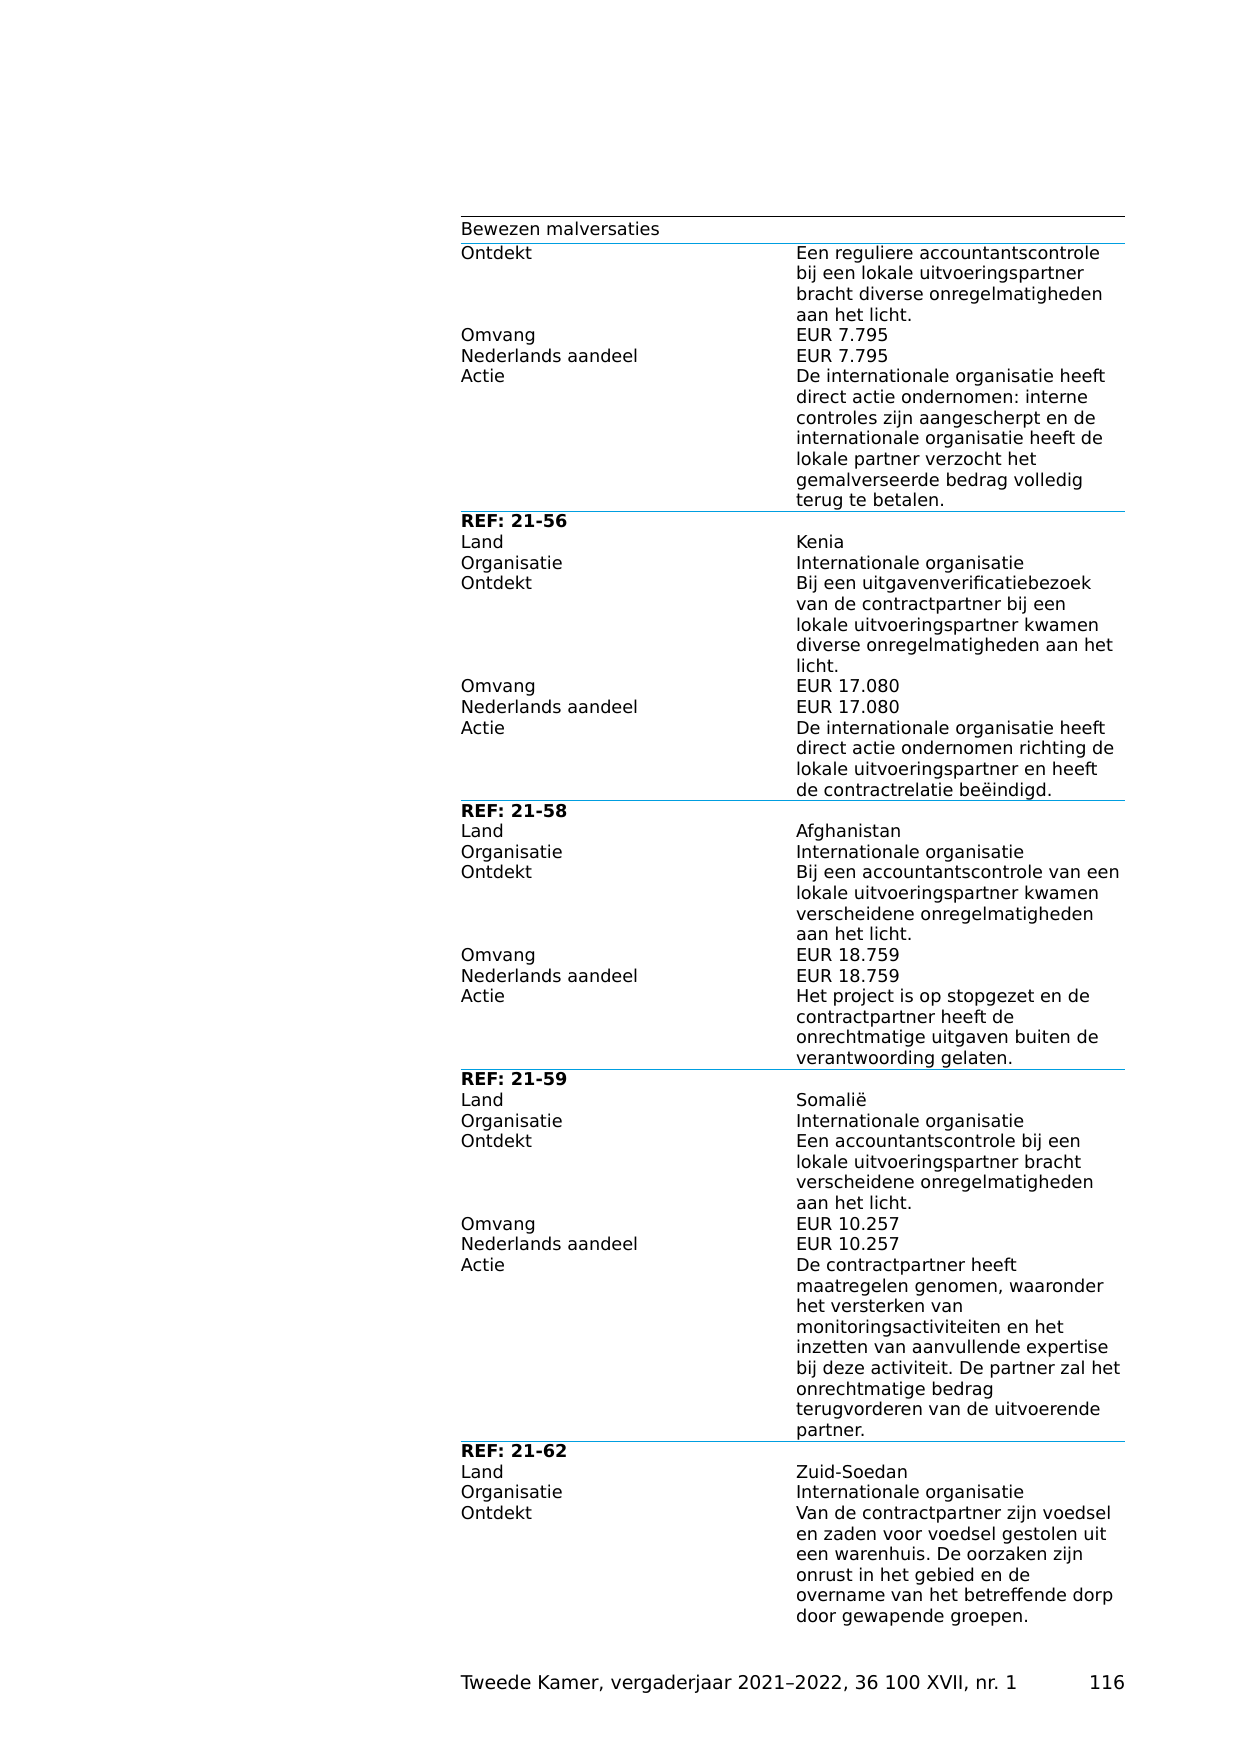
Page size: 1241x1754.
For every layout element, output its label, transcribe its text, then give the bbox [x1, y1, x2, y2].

table_cell Land [461, 532, 793, 553]
table_cell EUR 7.795 [793, 325, 1125, 346]
table_header Tabel 35 Bewezen ODA malversaties [461, 191, 1125, 216]
table_cell Internationale organisatie [793, 553, 1125, 573]
table_cell Ontdekt [461, 244, 793, 325]
table_cell Ontdekt [461, 1131, 793, 1214]
table_cell Omvang [461, 676, 793, 697]
table_cell Zuid-Soedan [793, 1462, 1125, 1482]
table_cell [793, 801, 1125, 821]
table_cell [793, 1442, 1125, 1462]
table_cell Kenia [793, 532, 1125, 553]
table_cell De contractpartner heeft maatregelen genomen, waaronder het versterken van monitoringsactiviteiten en het inzetten van aanvullende expertise bij deze activiteit. De partner zal het onrechtmatige bedrag terugvorderen van de uitvoerende partner. [793, 1255, 1125, 1441]
table_cell Actie [461, 1255, 793, 1441]
table_cell Het project is op stopgezet en de contractpartner heeft de onrechtmatige uitgaven buiten de verantwoording gelaten. [793, 986, 1125, 1069]
table_cell Actie [461, 718, 793, 800]
table_cell Afghanistan [793, 821, 1125, 842]
table_cell EUR 18.759 [793, 966, 1125, 986]
table_cell Omvang [461, 325, 793, 346]
table_cell Omvang [461, 945, 793, 966]
table_cell Ontdekt [461, 863, 793, 945]
table_cell REF: 21-59 [461, 1070, 793, 1090]
table_cell [793, 1070, 1125, 1090]
table_cell EUR 18.759 [793, 945, 1125, 966]
table_cell Land [461, 1462, 793, 1482]
table_cell Omvang [461, 1214, 793, 1234]
table_cell De internationale organisatie heeft direct actie ondernomen richting de lokale uitvoeringspartner en heeft de contractrelatie beëindigd. [793, 718, 1125, 800]
table_cell Nederlands aandeel [461, 346, 793, 366]
table_cell REF: 21-58 [461, 801, 793, 821]
table_cell Organisatie [461, 1482, 793, 1503]
table_cell EUR 10.257 [793, 1234, 1125, 1255]
table_cell Land [461, 1090, 793, 1111]
table_cell EUR 17.080 [793, 676, 1125, 697]
table_cell Nederlands aandeel [461, 1234, 793, 1255]
table_cell Bij een uitgavenverificatiebezoek van de contractpartner bij een lokale uitvoeringspartner kwamen diverse onregelmatigheden aan het licht. [793, 573, 1125, 676]
table_cell Bij een accountantscontrole van een lokale uitvoeringspartner kwamen verscheidene onregelmatigheden aan het licht. [793, 863, 1125, 945]
table_cell [793, 512, 1125, 532]
table_cell Ontdekt [461, 573, 793, 676]
table_cell Bewezen malversaties [461, 217, 1125, 243]
table_cell Een accountantscontrole bij een lokale uitvoeringspartner bracht verscheidene onregelmatigheden aan het licht. [793, 1131, 1125, 1214]
table_cell Organisatie [461, 842, 793, 862]
table_cell Somalië [793, 1090, 1125, 1111]
table_cell Nederlands aandeel [461, 697, 793, 718]
table_cell Internationale organisatie [793, 1482, 1125, 1503]
table_cell Nederlands aandeel [461, 966, 793, 986]
table_cell EUR 7.795 [793, 346, 1125, 366]
table_cell Organisatie [461, 553, 793, 573]
table_cell Actie [461, 366, 793, 511]
table_cell Land [461, 821, 793, 842]
table_cell Organisatie [461, 1111, 793, 1131]
table_cell EUR 10.257 [793, 1214, 1125, 1234]
table_cell Actie [461, 986, 793, 1069]
table_cell Internationale organisatie [793, 842, 1125, 862]
table_cell EUR 17.080 [793, 697, 1125, 718]
table_cell REF: 21-62 [461, 1442, 793, 1462]
table_cell REF: 21-56 [461, 512, 793, 532]
table_cell Ontdekt [461, 1503, 793, 1627]
table_cell De internationale organisatie heeft direct actie ondernomen: interne controles zijn aangescherpt en de internationale organisatie heeft de lokale partner verzocht het gemalverseerde bedrag volledig terug te betalen. [793, 366, 1125, 511]
table_cell Van de contractpartner zijn voedsel en zaden voor voedsel gestolen uit een warenhuis. De oorzaken zijn onrust in het gebied en de overname van het betreffende dorp door gewapende groepen. [793, 1503, 1125, 1627]
table_cell Internationale organisatie [793, 1111, 1125, 1131]
table_cell Een reguliere accountantscontrole bij een lokale uitvoeringspartner bracht diverse onregelmatigheden aan het licht. [793, 244, 1125, 325]
